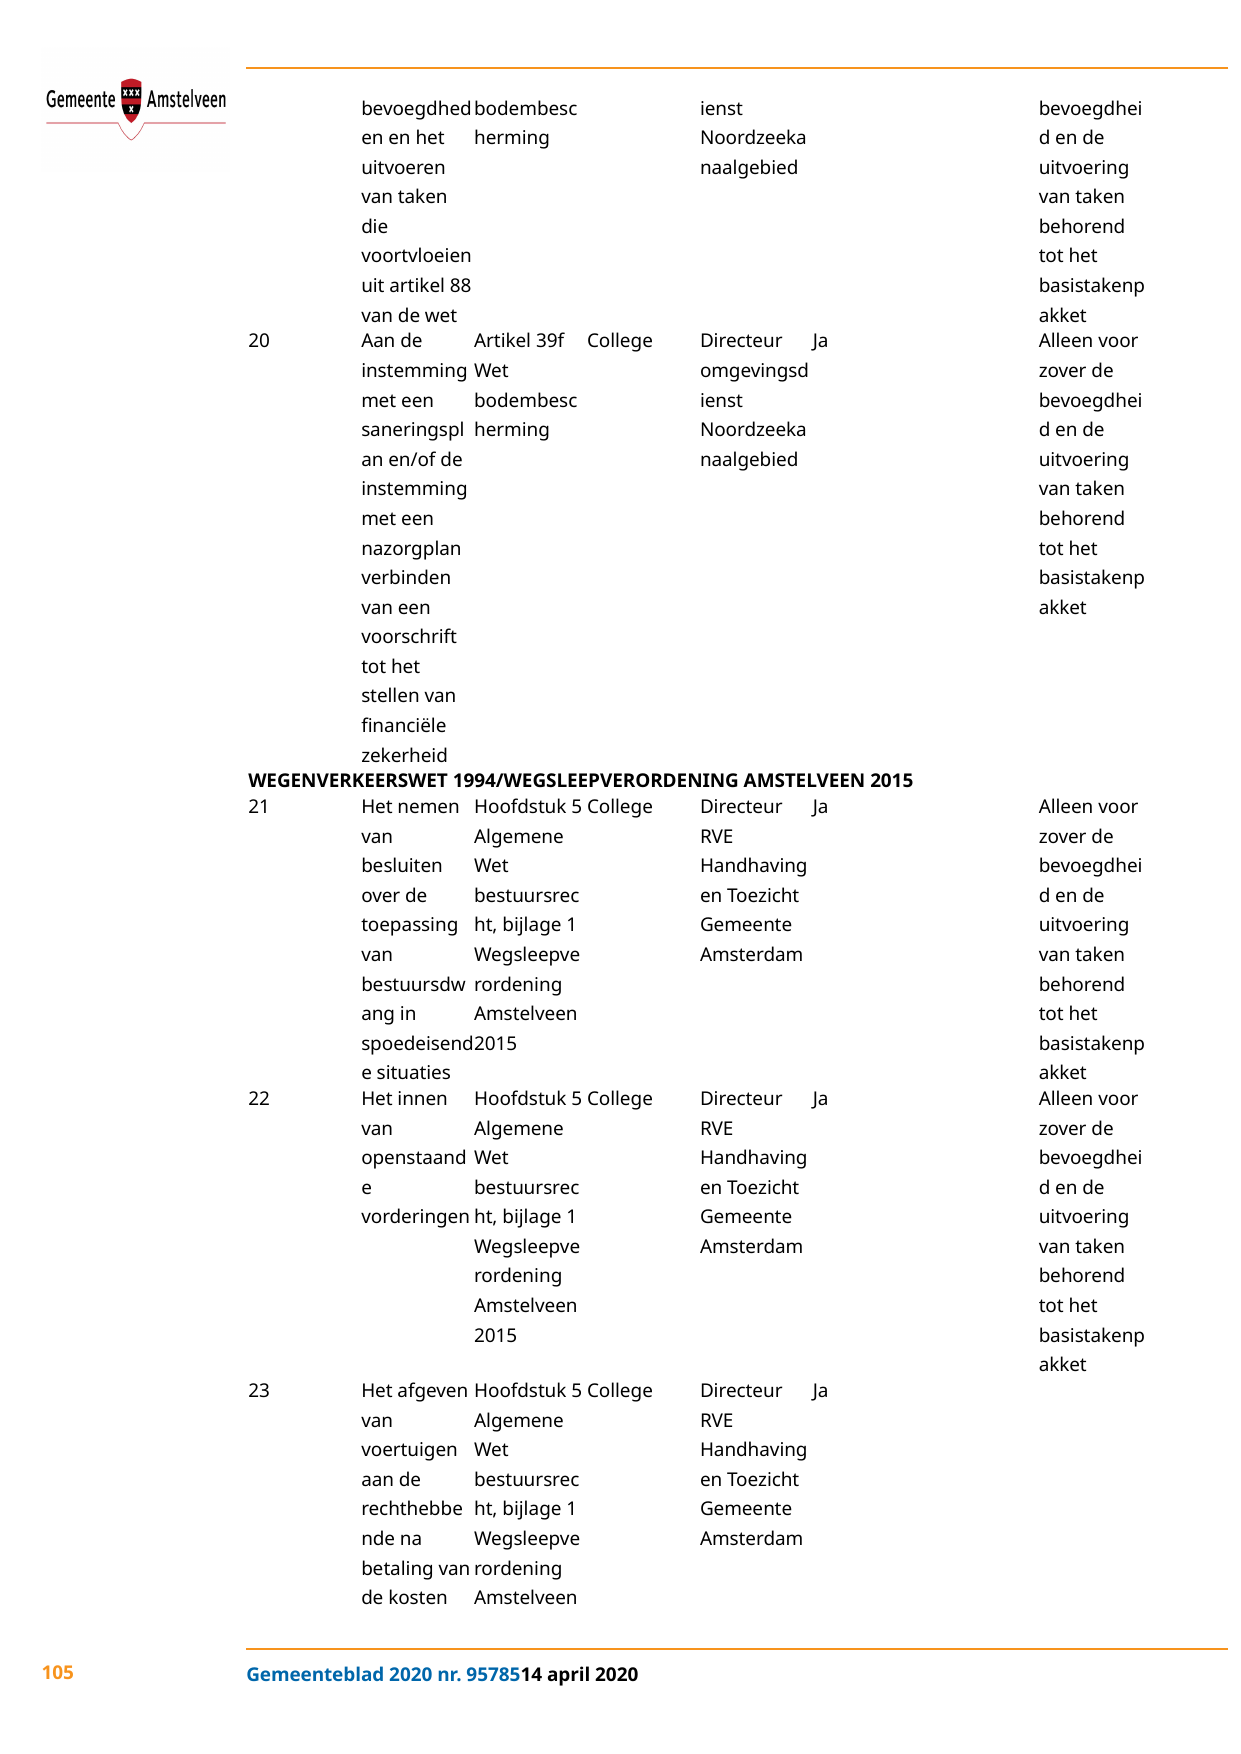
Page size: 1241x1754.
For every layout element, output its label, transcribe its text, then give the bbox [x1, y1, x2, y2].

table_cell ienst Noordzeekanaalgebied [700, 95, 813, 328]
table_cell Alleen voor zover de bevoegdheid en de uitvoering van taken behorend tot het basistakenpakket [1039, 328, 1152, 767]
table_cell [926, 793, 1038, 1085]
table_cell Artikel 39f Wet bodembescherming [474, 328, 587, 767]
table_cell Hoofdstuk 5 Algemene Wet bestuursrecht, bijlage 1 Wegsleepverordening Amstelveen 2015 [474, 1085, 587, 1377]
table_cell Alleen voor zover de bevoegdheid en de uitvoering van taken behorend tot het basistakenpakket [1039, 793, 1152, 1085]
table_cell [813, 95, 926, 328]
table_cell Het afgeven van voertuigen aan de rechthebbende na betaling van de kosten [361, 1377, 474, 1610]
table_cell Directeur RVE Handhaving en Toezicht Gemeente Amsterdam [700, 793, 813, 1085]
table_cell WEGENVERKEERSWET 1994/WEGSLEEPVERORDENING AMSTELVEEN 2015 [248, 768, 1152, 793]
table_cell College [587, 793, 700, 1085]
table_cell [926, 95, 1038, 328]
table_cell 22 [248, 1085, 361, 1377]
table_cell [926, 1085, 1038, 1377]
table_cell Het nemen van besluiten over de toepassing van bestuursdwang in spoedeisende situaties [361, 793, 474, 1085]
table_cell 20 [248, 328, 361, 767]
table_cell Hoofdstuk 5 Algemene Wet bestuursrecht, bijlage 1 Wegsleepverordening Amstelveen [474, 1377, 587, 1610]
table_cell [926, 328, 1038, 767]
table_cell College [587, 1085, 700, 1377]
table_cell Hoofdstuk 5 Algemene Wet bestuursrecht, bijlage 1 Wegsleepverordening Amstelveen 2015 [474, 793, 587, 1085]
table_cell Aan de instemming met een saneringsplan en/of de instemming met een nazorgplan verbinden van een voorschrift tot het stellen van financiële zekerheid [361, 328, 474, 767]
table_cell Directeur omgevingsdienst Noordzeekanaalgebied [700, 328, 813, 767]
table_cell Directeur RVE Handhaving en Toezicht Gemeente Amsterdam [700, 1377, 813, 1610]
table_cell Ja [813, 793, 926, 1085]
table_cell [1039, 1377, 1152, 1610]
table_cell [248, 95, 361, 328]
table_cell Ja [813, 1377, 926, 1610]
table_cell College [587, 328, 700, 767]
table_cell Ja [813, 328, 926, 767]
table_cell bevoegdheid en de uitvoering van taken behorend tot het basistakenpakket [1039, 95, 1152, 328]
table_cell Directeur RVE Handhaving en Toezicht Gemeente Amsterdam [700, 1085, 813, 1377]
table_cell 21 [248, 793, 361, 1085]
table_cell College [587, 1377, 700, 1610]
table_cell [926, 1377, 1038, 1610]
picture [41, 47, 231, 172]
table_cell Alleen voor zover de bevoegdheid en de uitvoering van taken behorend tot het basistakenpakket [1039, 1085, 1152, 1377]
table_cell bevoegdheden en het uitvoeren van taken die voortvloeien uit artikel 88 van de wet [361, 95, 474, 328]
table_cell 23 [248, 1377, 361, 1610]
table_cell Ja [813, 1085, 926, 1377]
table_cell [587, 95, 700, 328]
table_cell Het innen van openstaande vorderingen [361, 1085, 474, 1377]
table_cell bodembescherming [474, 95, 587, 328]
